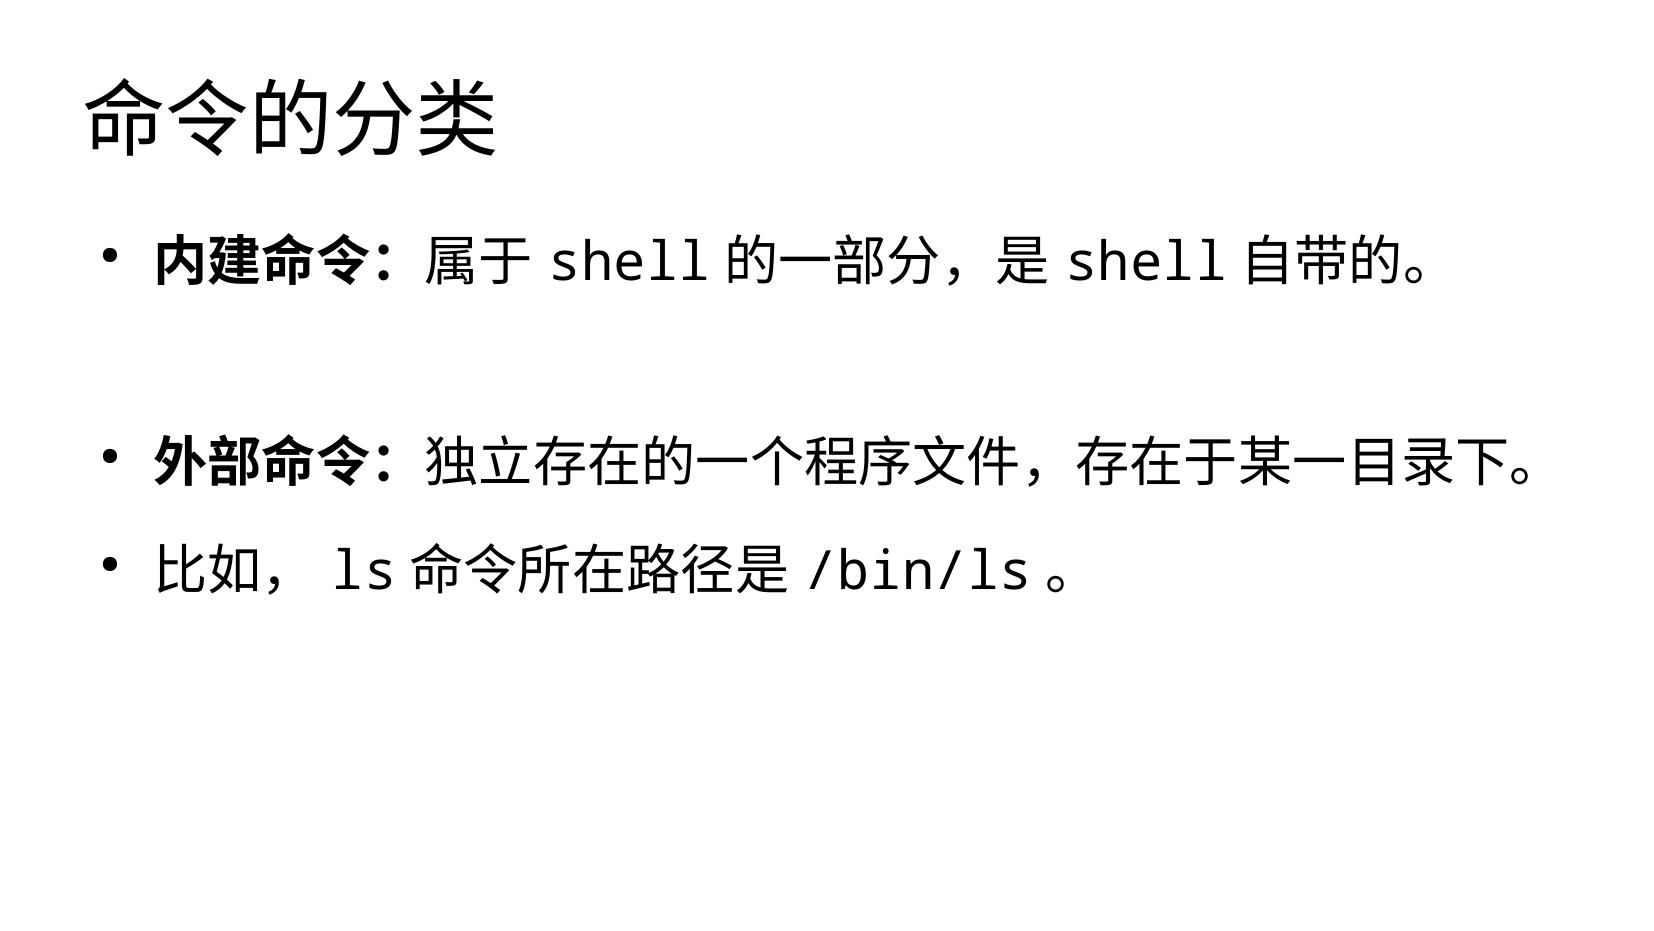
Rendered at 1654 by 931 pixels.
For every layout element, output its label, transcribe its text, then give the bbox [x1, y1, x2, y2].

title 命令的分类 [82, 37, 1571, 189]
list 内建命令：属于shell的一部分，是shell自带的。 外部命令：独立存在的一个程序文件，存在于某一目录下。 比如，ls命令所在路径是/bin/ls。 [82, 217, 1571, 758]
